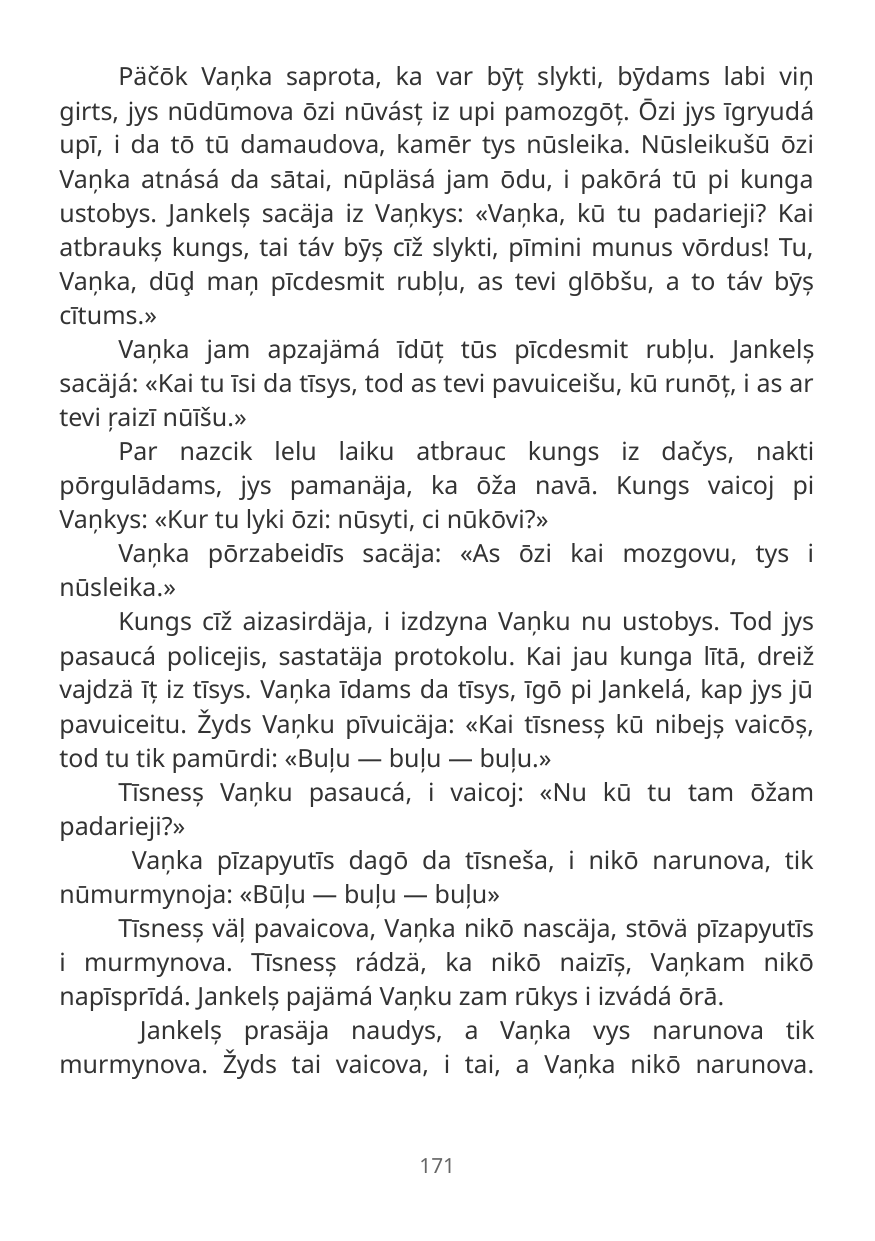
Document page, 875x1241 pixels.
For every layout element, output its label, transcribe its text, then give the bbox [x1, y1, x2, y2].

text Vaņka jam apzajämá īdūț tūs pīcdesmit rubļu. Jankelș sacäjá: «Kai tu īsi da tīsys, tod as tevi pavuiceišu, kū runōț, i as ar tevi ŗaizī nūīšu.» [59, 332, 815, 434]
text Vaņka pīzapyutīs dagō da tīsneša, i nikō narunova, tik nūmurmynoja: «Būļu — buļu — buļu» [59, 842, 815, 911]
text Päčōk Vaņka saprota, ka var bȳț slykti, bȳdams labi viņ girts, jys nūdūmova ōzi nūvásț iz upi pamozgōț. Ōzi jys īgryudá upī, i da tō tū damaudova, kamēr tys nūsleika. Nūsleikušū ōzi Vaņka atnásá da sātai, nūpläsá jam ōdu, i pakōrá tū pi kunga ustobys. Jankelș sacäja iz Vaņkys: «Vaņka, kū tu padarieji? Kai atbraukș kungs, tai táv bȳș cīž slykti, pīmini munus vōrdus! Tu, Vaņka, dūḑ maņ pīcdesmit rubļu, as tevi glōbšu, a to táv bȳș cītums.» [59, 59, 815, 332]
text Par nazcik lelu laiku atbrauc kungs iz dačys, nakti pōrgulādams, jys pamanäja, ka ōža navā. Kungs vaicoj pi Vaņkys: «Kur tu lyki ōzi: nūsyti, ci nūkōvi?» [59, 434, 815, 536]
text Tīsnesș Vaņku pasaucá, i vaicoj: «Nu kū tu tam ōžam padarieji?» [59, 774, 815, 842]
text Kungs cīž aizasirdäja, i izdzyna Vaņku nu ustobys. Tod jys pasaucá policejis, sastatäja protokolu. Kai jau kunga lītā, dreiž vajdzä īț iz tīsys. Vaņka īdams da tīsys, īgō pi Jankelá, kap jys jū pavuiceitu. Žyds Vaņku pīvuicäja: «Kai tīsnesș kū nibejș vaicōș, tod tu tik pamūrdi: «Buļu — buļu — buļu.» [59, 604, 815, 774]
text Tīsnesș väļ pavaicova, Vaņka nikō nascäja, stōvä pīzapyutīs i murmynova. Tīsnesș rádzä, ka nikō naizīș, Vaņkam nikō napīsprīdá. Jankelș pajämá Vaņku zam rūkys i izvádá ōrā. [59, 911, 815, 1013]
text Vaņka pōrzabeidīs sacäja: «As ōzi kai mozgovu, tys i nūsleika.» [59, 536, 815, 604]
text Jankelș prasäja naudys, a Vaņka vys narunova tik murmynova. Žyds tai vaicova, i tai, a Vaņka nikō narunova. [59, 1013, 815, 1081]
